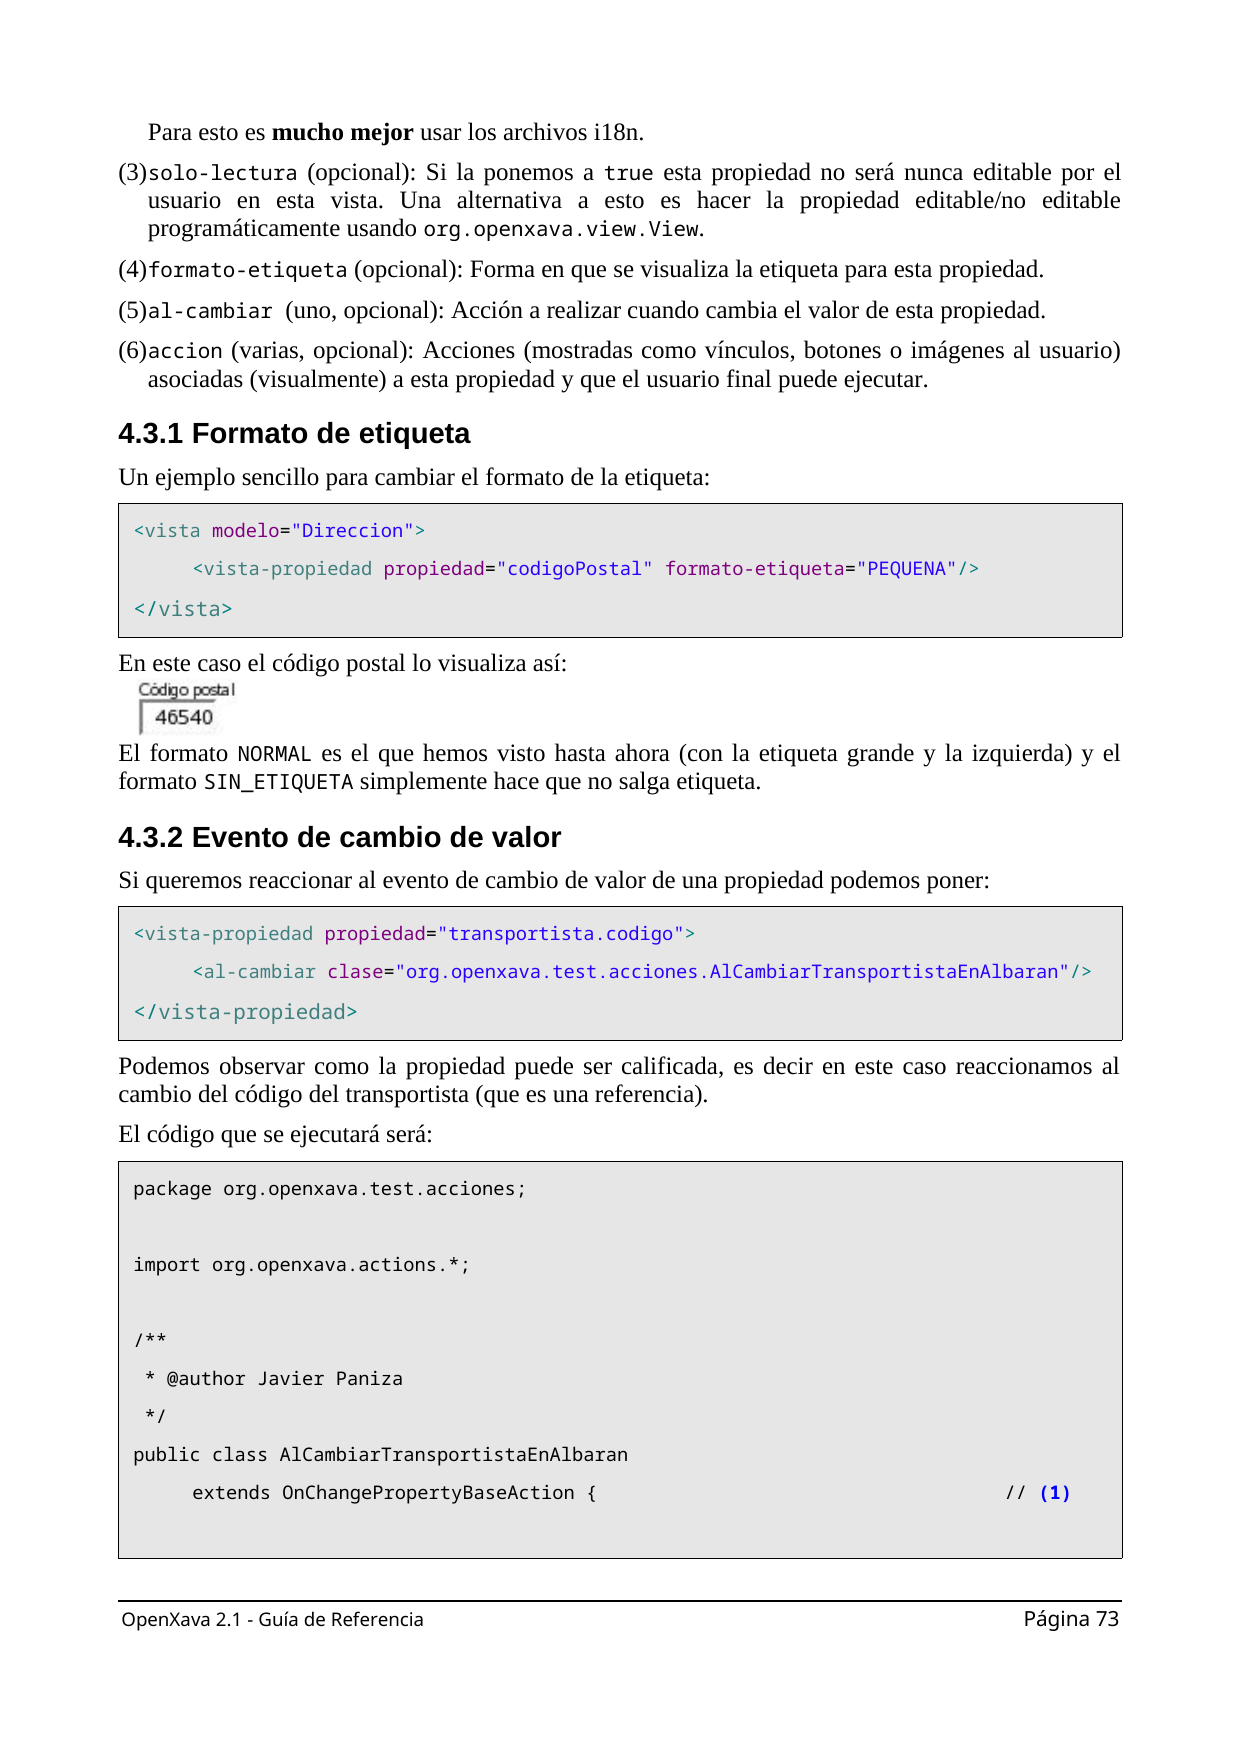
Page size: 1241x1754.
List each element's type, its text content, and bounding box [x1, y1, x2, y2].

list solo-lectura (opcional): Si la ponemos a true esta propiedad no será nunca editable por el usuario en esta vista. Una alternativa a esto es hacer la propiedad editable/no editable programáticamente usando org.openxava.view.View. [118, 158, 1122, 242]
text Un ejemplo sencillo para cambiar el formato de la etiqueta: [118, 463, 1122, 490]
text <vista-propiedad propiedad="transportista.codigo"> [119, 907, 1122, 944]
text El formato NORMAL es el que hemos visto hasta ahora (con la etiqueta grande y la izquierda) y el formato SIN_ETIQUETA simplemente hace que no salga etiqueta. [118, 739, 1122, 796]
text Si queremos reaccionar al evento de cambio de valor de una propiedad podemos poner: [118, 866, 1122, 893]
text */ [119, 1389, 1122, 1427]
text <vista-propiedad propiedad="codigoPostal" formato-etiqueta="PEQUENA"/> [119, 541, 1122, 579]
list accion (varias, opcional): Acciones (mostradas como vínculos, botones o imágenes al usuario) asociadas (visualmente) a esta propiedad y que el usuario final puede ejecutar. [118, 336, 1122, 392]
text <al-cambiar clase="org.openxava.test.acciones.AlCambiarTransportistaEnAlbaran"/> [119, 944, 1122, 982]
text /** [119, 1313, 1122, 1351]
text extends OnChangePropertyBaseAction { // (1) [119, 1465, 1122, 1503]
list formato-etiqueta (opcional): Forma en que se visualiza la etiqueta para esta propiedad. [118, 255, 1122, 283]
text Podemos observar como la propiedad puede ser calificada, es decir en este caso reaccionamos al cambio del código del transportista (que es una referencia). [118, 1052, 1122, 1108]
text <vista modelo="Direccion"> [119, 504, 1122, 541]
text En este caso el código postal lo visualiza así: [118, 649, 1122, 677]
picture [136, 678, 240, 739]
text public class AlCambiarTransportistaEnAlbaran [119, 1427, 1122, 1465]
list Para esto es mucho mejor usar los archivos i18n. [118, 118, 1122, 146]
text * @author Javier Paniza [119, 1351, 1122, 1389]
text </vista-propiedad> [119, 982, 1122, 1040]
text import org.openxava.actions.*; [119, 1237, 1122, 1275]
text </vista> [119, 579, 1122, 637]
subtitle Evento de cambio de valor [118, 821, 1122, 853]
text package org.openxava.test.acciones; [119, 1162, 1122, 1199]
text El código que se ejecutará será: [118, 1120, 1122, 1148]
list al-cambiar (uno, opcional): Acción a realizar cuando cambia el valor de esta propiedad. [118, 296, 1122, 324]
subtitle Formato de etiqueta [118, 417, 1122, 450]
